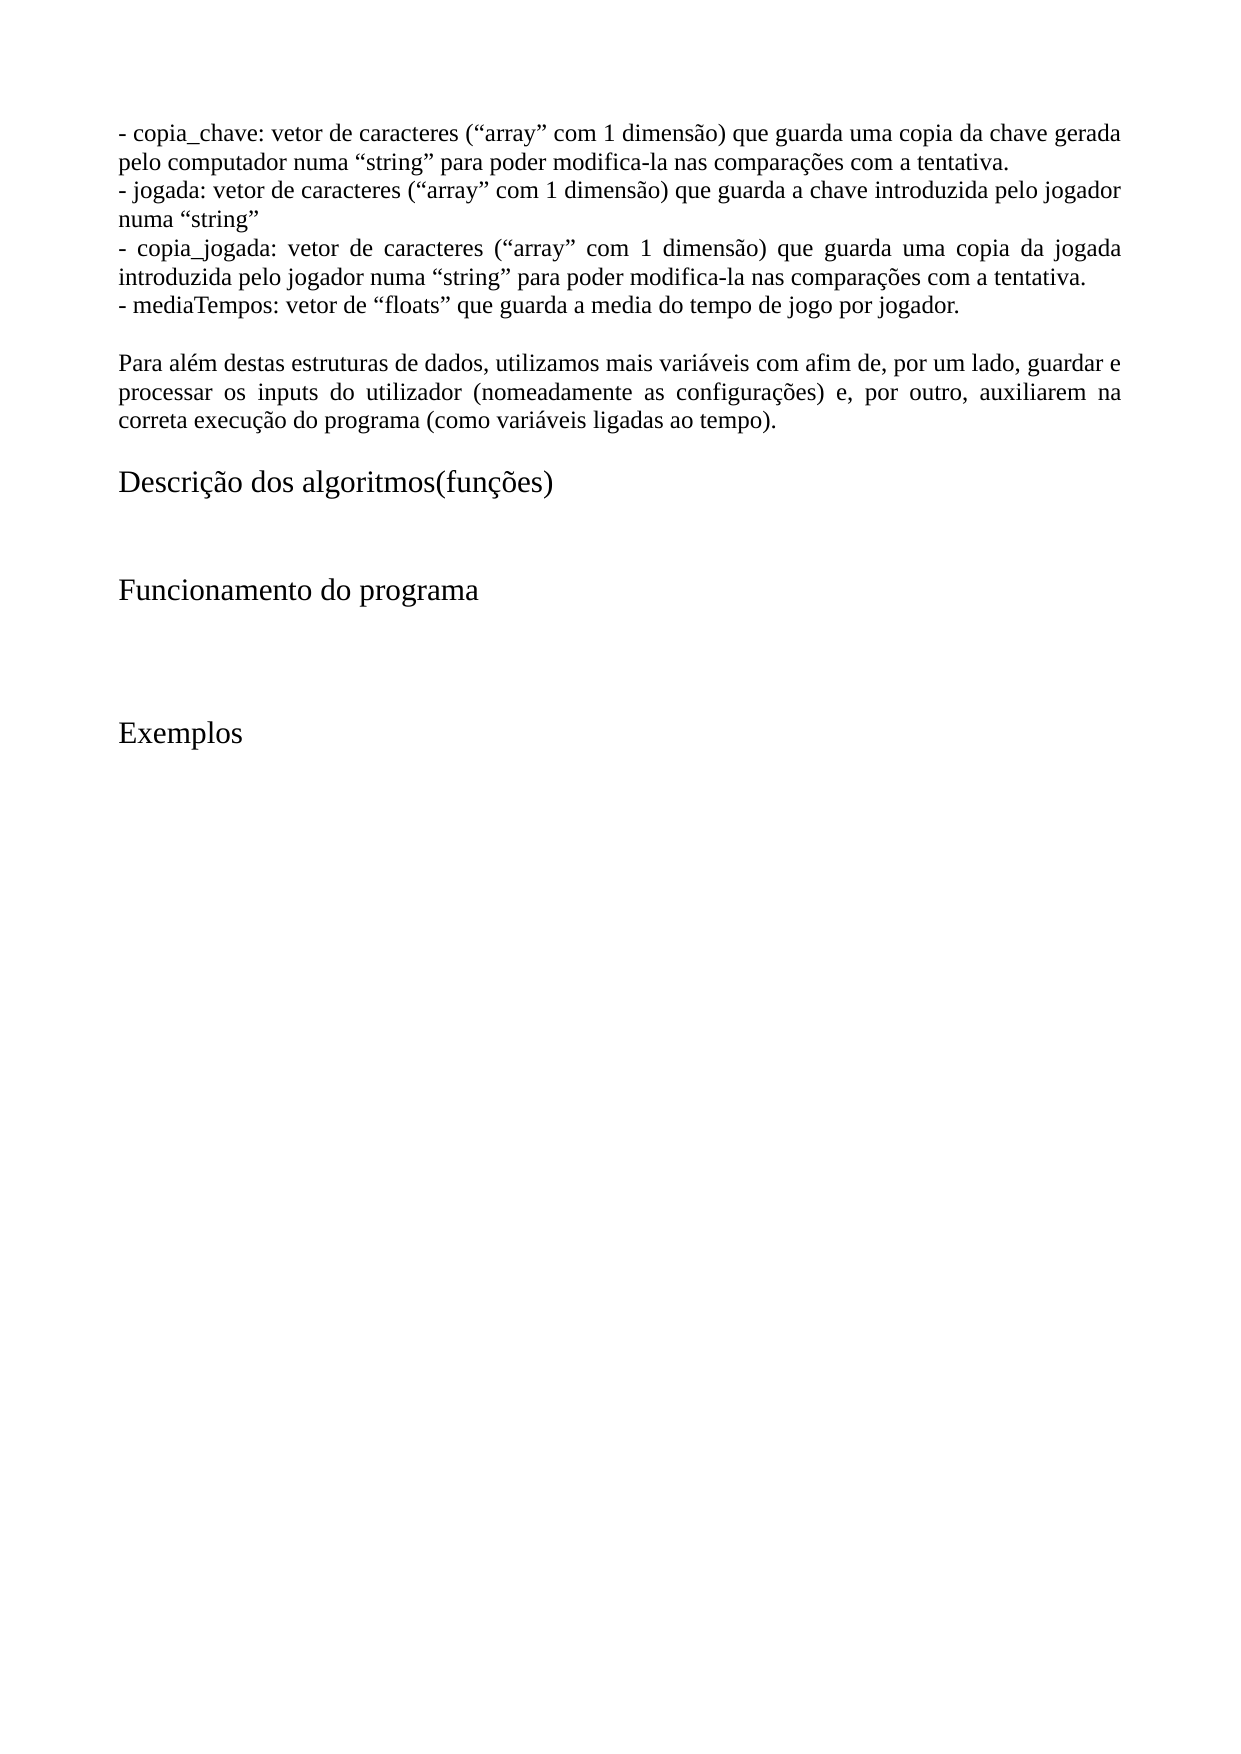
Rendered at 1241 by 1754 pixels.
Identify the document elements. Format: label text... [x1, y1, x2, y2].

text Funcionamento do programa [118, 571, 1122, 607]
text - mediaTempos: vetor de “floats” que guarda a media do tempo de jogo por jogador. [118, 291, 1122, 319]
text - jogada: vetor de caracteres (“array” com 1 dimensão) que guarda a chave introduzida pelo jogador numa “string” [118, 176, 1122, 233]
text - copia_chave: vetor de caracteres (“array” com 1 dimensão) que guarda uma copia da chave gerada pelo computador numa “string” para poder modifica-la nas comparações com a tentativa. [118, 118, 1122, 176]
text - copia_jogada: vetor de caracteres (“array” com 1 dimensão) que guarda uma copia da jogada introduzida pelo jogador numa “string” para poder modifica-la nas comparações com a tentativa. [118, 233, 1122, 291]
text Exemplos [118, 715, 1122, 751]
text Descrição dos algoritmos(funções) [118, 463, 1122, 499]
text Para além destas estruturas de dados, utilizamos mais variáveis com afim de, por um lado, guardar e processar os inputs do utilizador (nomeadamente as configurações) e, por outro, auxiliarem na correta execução do programa (como variáveis ligadas ao tempo). [118, 348, 1122, 434]
